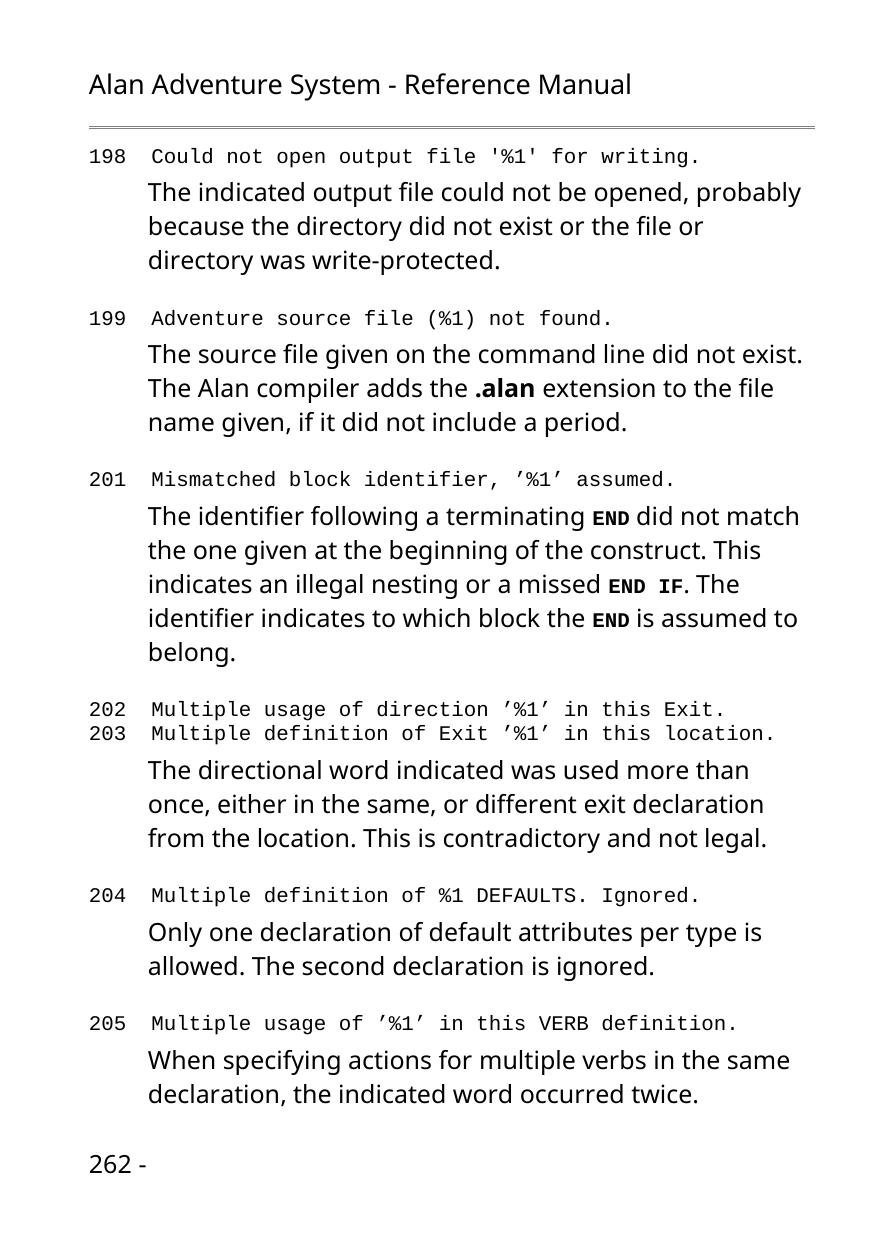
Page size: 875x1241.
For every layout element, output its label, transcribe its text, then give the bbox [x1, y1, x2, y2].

text 198 Could not open output file '%1' for writing. [88, 146, 815, 169]
text The source file given on the command line did not exist. The Alan compiler adds the .alan extension to the file name given, if it did not include a period. [148, 337, 815, 439]
text 205 Multiple usage of ’%1’ in this VERB definition. [88, 1013, 815, 1037]
text When specifying actions for multiple verbs in the same declaration, the indicated word occurred twice. [148, 1043, 815, 1111]
text The identifier following a terminating END did not match the one giv­en at the beginning of the construct. This indicates an illegal nesting or a missed END IF. The identifier indicates to which block the END is assumed to belong. [148, 499, 815, 669]
text 199 Adventure source file (%1) not found. [88, 307, 815, 331]
text 204 Multiple definition of %1 DEFAULTS. Ignored. [88, 885, 815, 909]
text 202 Multiple usage of direction ’%1’ in this Exit. 203 Multiple definition of Exit ’%1’ in this location. [88, 699, 815, 747]
text The indicated output file could not be opened, probably because the directory did not exist or the file or directory was write-protected. [148, 175, 815, 277]
text 201 Mismatched block identifier, ’%1’ assumed. [88, 469, 815, 493]
text Only one declaration of default attributes per type is allowed. The sec­ond declaration is ignored. [148, 915, 815, 983]
text The directional word indicated was used more than once, either in the same, or different exit declaration from the location. This is contradic­tory and not legal. [148, 753, 815, 855]
